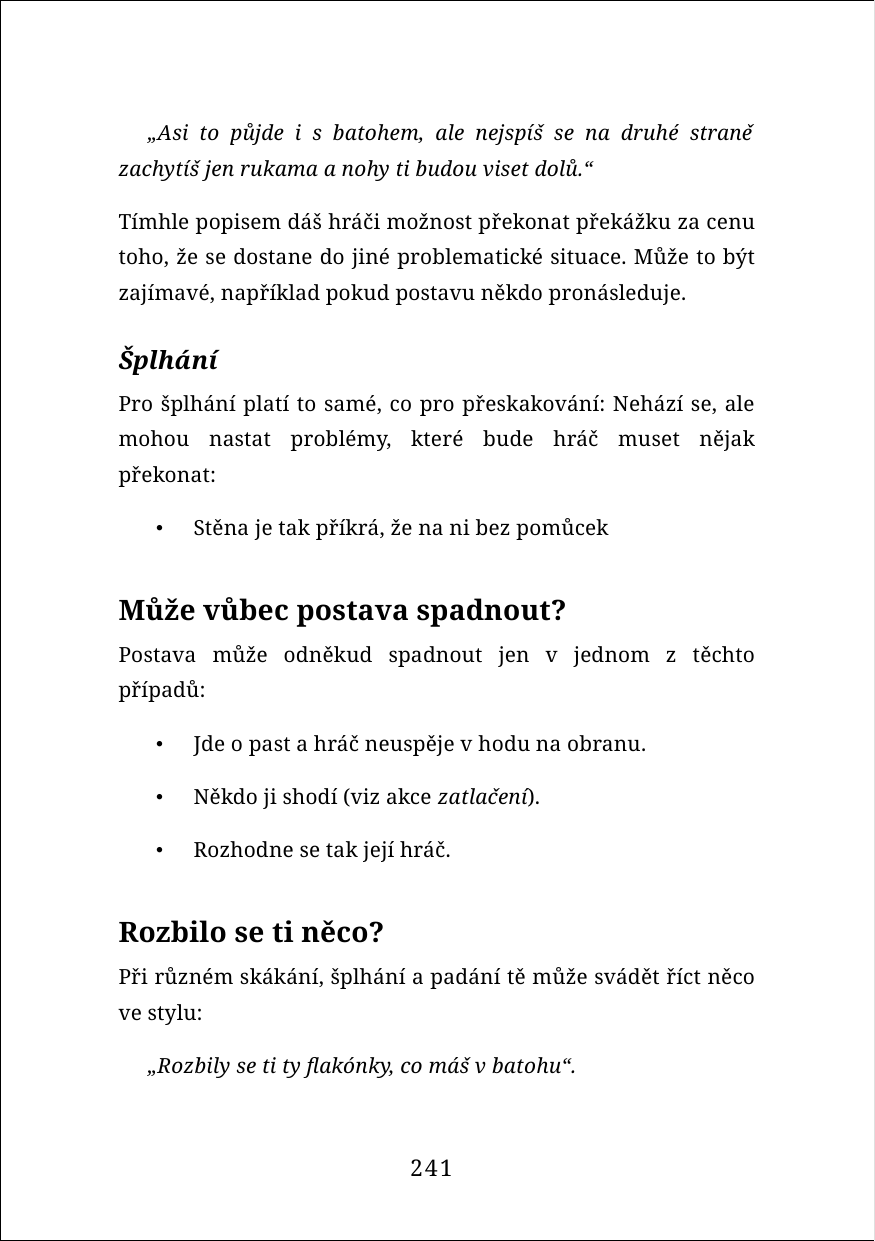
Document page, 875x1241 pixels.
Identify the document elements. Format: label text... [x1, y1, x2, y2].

list Stěna je tak příkrá, že na ni bez pomůcek [156, 513, 756, 542]
list Jde o past a hráč neuspěje v hodu na obranu. [156, 729, 756, 757]
text „Rozbily se ti ty flakónky, co máš v batohu“. [118, 1051, 756, 1079]
list Rozhodne se tak její hráč. [156, 835, 756, 864]
subtitle Rozbilo se ti něco? [118, 912, 756, 951]
text Tímhle popisem dáš hráči možnost překonat překážku za cenu toho, že se dostane do jiné problematické situace. Může to být zajímavé, například pokud postavu někdo pronásleduje. [118, 207, 756, 306]
list Někdo ji shodí (viz akce zatlačení). [156, 782, 756, 811]
text Pro šplhání platí to samé, co pro přeskakování: Nehází se, ale mohou nastat problémy, které bude hráč muset nějak překonat: [118, 389, 756, 488]
text Při různém skákání, šplhání a padání tě může svádět říct něco ve stylu: [118, 962, 756, 1026]
subtitle Šplhání [118, 343, 756, 377]
subtitle Může vůbec postava spadnout? [118, 590, 756, 628]
text Postava může odněkud spadnout jen v jednom z těchto případů: [118, 640, 756, 704]
text „Asi to půjde i s batohem, ale nejspíš se na druhé straně zachytíš jen rukama a nohy ti budou viset dolů.“ [118, 118, 756, 182]
